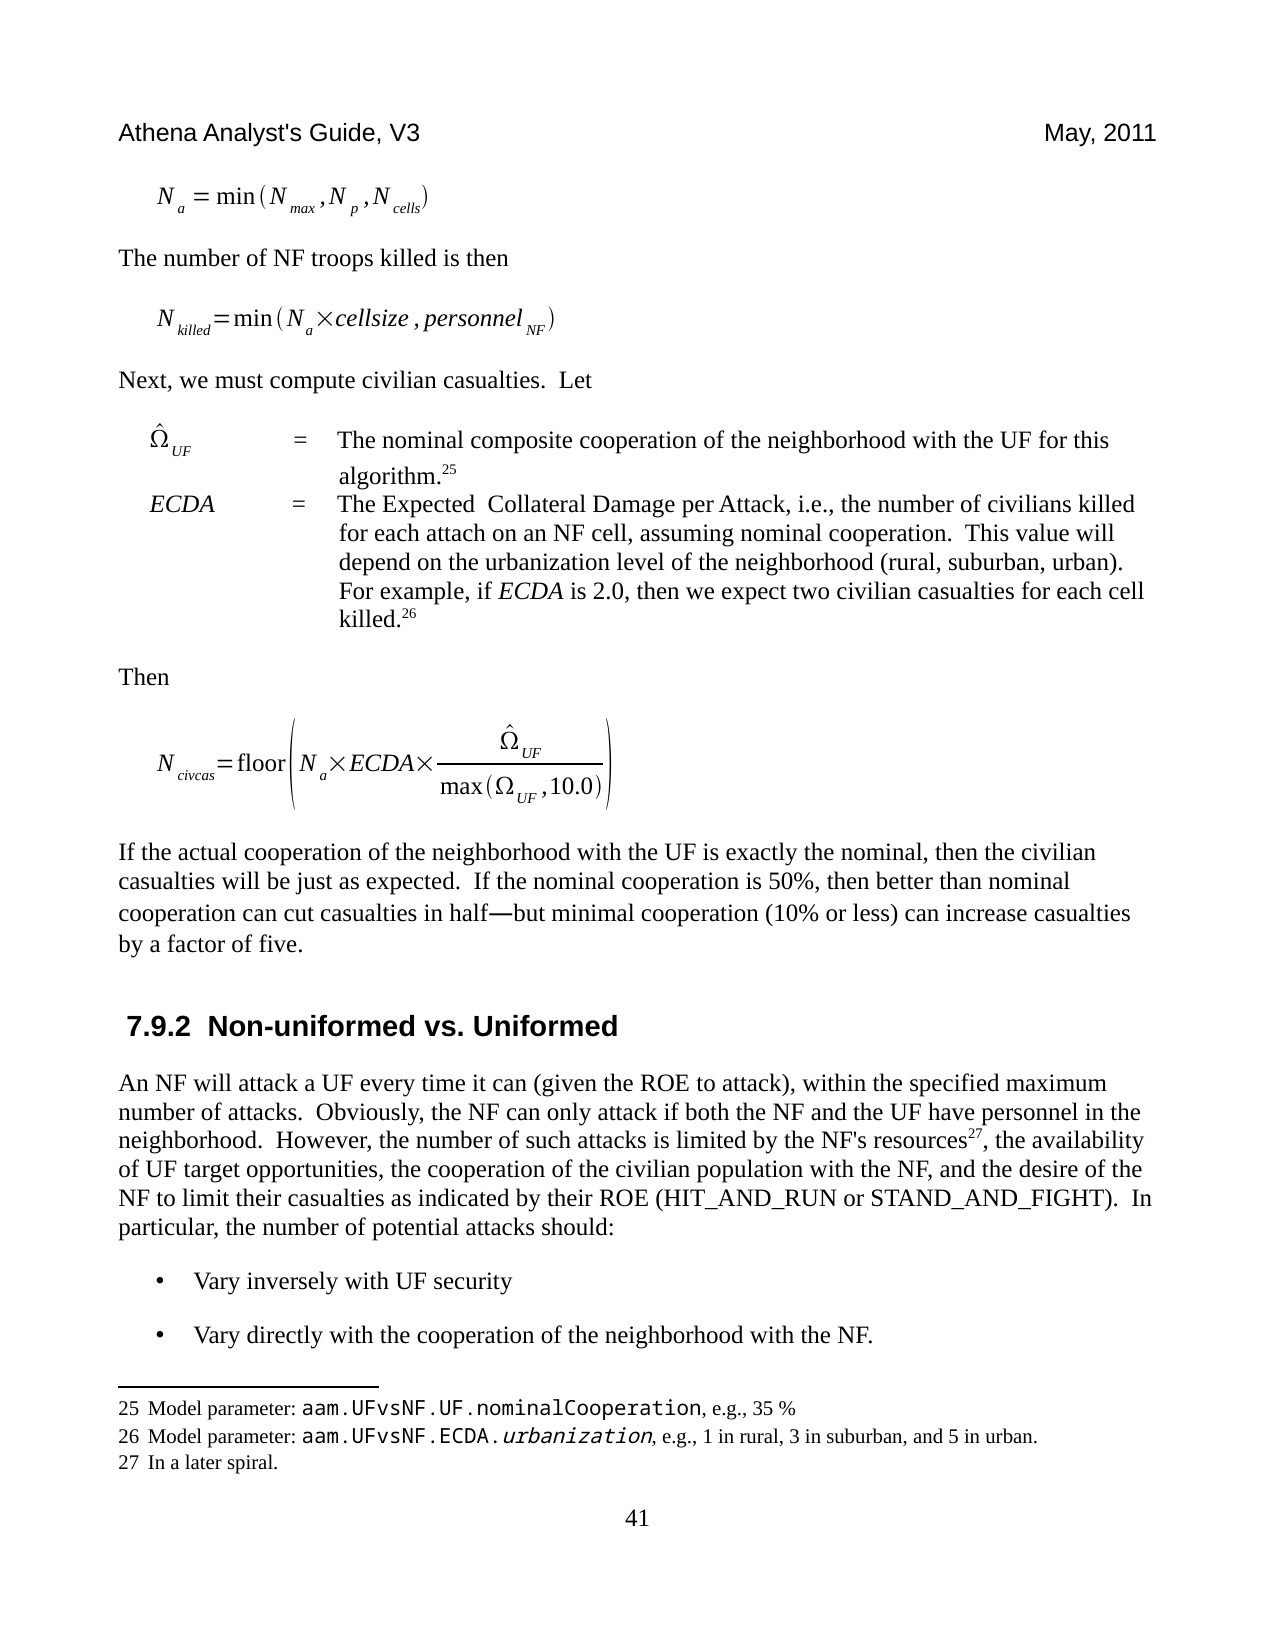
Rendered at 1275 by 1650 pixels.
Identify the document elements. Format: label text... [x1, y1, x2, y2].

text An NF will attack a UF every time it can (given the ROE to attack), within the specified maximum number of attacks. Obviously, the NF can only attack if both the NF and the UF have personnel in the neighborhood. However, the number of such attacks is limited by the NF's resources, the availability of UF target opportunities, the cooperation of the civilian population with the NF, and the desire of the NF to limit their casualties as indicated by their ROE (HIT_AND_RUN or STAND_AND_FIGHT). In particular, the number of potential attacks should: [118, 1068, 1157, 1240]
text Model parameter: aam.UFvsNF.ECDA.urbanization, e.g., 1 in rural, 3 in suburban, and 5 in urban. [118, 1421, 1157, 1449]
text The number of NF troops killed is then [118, 243, 1157, 272]
text = The nominal composite cooperation of the neighborhood with the UF for this algorithm. [149, 419, 1157, 489]
text Then [118, 662, 1157, 691]
text ECDA = The Expected Collateral Damage per Attack, i.e., the number of civilians killed for each attach on an NF cell, assuming nominal cooperation. This value will depend on the urbanization level of the neighborhood (rural, suburban, urban). For example, if ECDA is 2.0, then we expect two civilian casualties for each cell killed. [149, 489, 1157, 633]
list Vary inversely with UF security [156, 1266, 1157, 1294]
text Next, we must compute civilian casualties. Let [118, 365, 1157, 394]
text If the actual cooperation of the neighborhood with the UF is exactly the nominal, then the civilian casualties will be just as expected. If the nominal cooperation is 50%, then better than nominal cooperation can cut casualties in half—but minimal cooperation (10% or less) can increase casualties by a factor of five. [118, 837, 1157, 958]
list Vary directly with the cooperation of the neighborhood with the NF. [156, 1320, 1157, 1349]
text Model parameter: aam.UFvsNF.UF.nominalCooperation, e.g., 35 % [118, 1393, 1157, 1421]
subtitle Non-uniformed vs. Uniformed [118, 1009, 1157, 1042]
text In a later spiral. [118, 1449, 1157, 1474]
